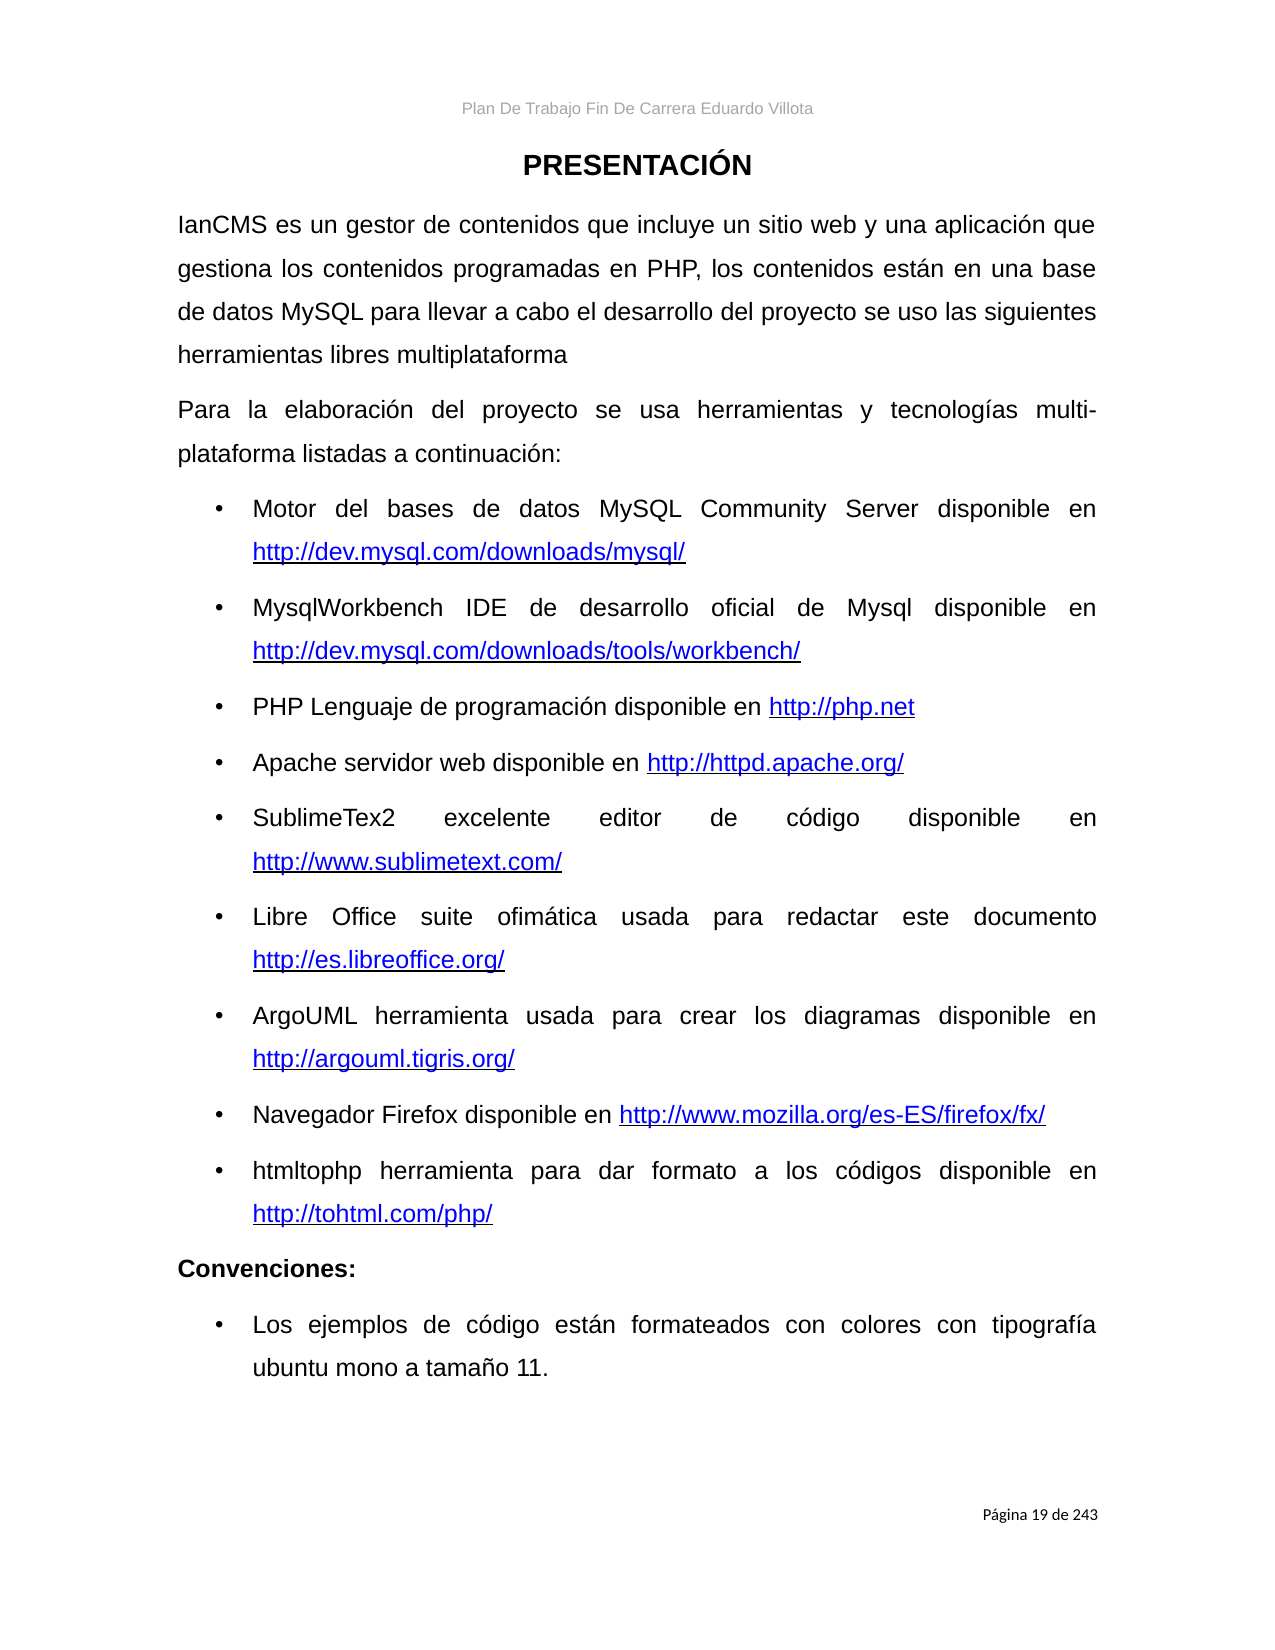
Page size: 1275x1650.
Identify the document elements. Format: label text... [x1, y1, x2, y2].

list PHP Lenguaje de programación disponible en http://php.net [215, 692, 1098, 721]
list Los ejemplos de código están formateados con colores con tipografía ubuntu mono a tamaño 11. [215, 1310, 1098, 1382]
text IanCMS es un gestor de contenidos que incluye un sitio web y una aplicación que gestiona los contenidos programadas en PHP, los contenidos están en una base de datos MySQL para llevar a cabo el desarrollo del proyecto se uso las siguientes herramientas libres multiplataforma [177, 210, 1098, 368]
list MysqlWorkbench IDE de desarrollo oficial de Mysql disponible en http://dev.mysql.com/downloads/tools/workbench/ [215, 593, 1098, 665]
list ArgoUML herramienta usada para crear los diagramas disponible en http://argouml.tigris.org/ [215, 1001, 1098, 1073]
list Navegador Firefox disponible en http://www.mozilla.org/es-ES/firefox/fx/ [215, 1100, 1098, 1129]
list Apache servidor web disponible en http://httpd.apache.org/ [215, 748, 1098, 776]
text PRESENTACIÓN [177, 148, 1098, 181]
list htmltophp herramienta para dar formato a los códigos disponible en http://tohtml.com/php/ [215, 1156, 1098, 1228]
list SublimeTex2 excelente editor de código disponible en http://www.sublimetext.com/ [215, 803, 1098, 875]
text Para la elaboración del proyecto se usa herramientas y tecnologías multi-plataforma listadas a continuación: [177, 395, 1098, 467]
list Motor del bases de datos MySQL Community Server disponible en http://dev.mysql.com/downloads/mysql/ [215, 494, 1098, 566]
list Libre Office suite ofimática usada para redactar este documento http://es.libreoffice.org/ [215, 902, 1098, 974]
text Convenciones: [177, 1254, 1098, 1283]
